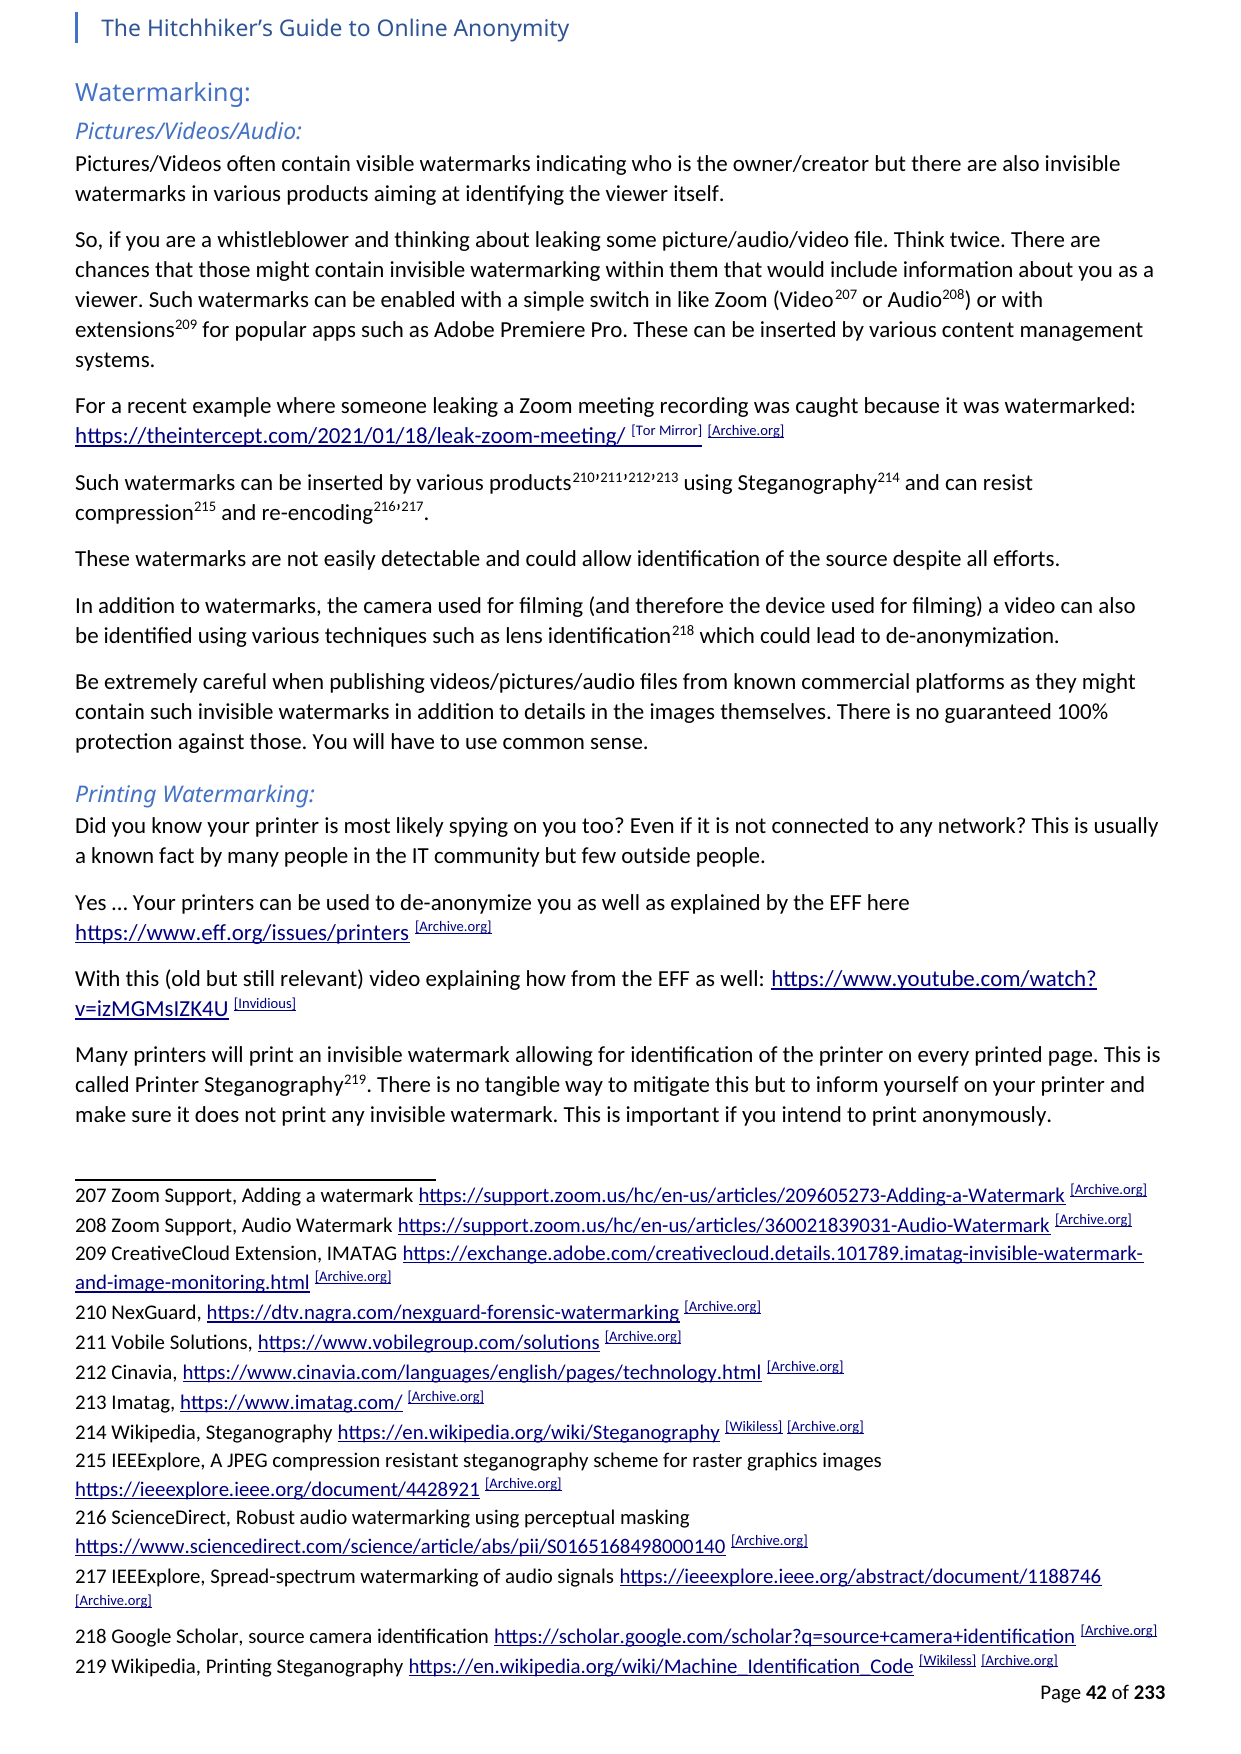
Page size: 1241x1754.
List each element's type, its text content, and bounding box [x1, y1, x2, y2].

text Cinavia, https://www.cinavia.com/languages/english/pages/technology.html [Archive.org] [75, 1357, 1165, 1385]
text With this (old but still relevant) video explaining how from the EFF as well: https://www.youtube.com/watch?v=izMGMsIZK4U [Invidious] [75, 964, 1165, 1022]
text Such watermarks can be inserted by various products’’’ using Steganography and can resist compression and re-encoding’. [75, 468, 1165, 526]
text In addition to watermarks, the camera used for filming (and therefore the device used for filming) a video can also be identified using various techniques such as lens identification which could lead to de-anonymization. [75, 591, 1165, 649]
text CreativeCloud Extension, IMATAG https://exchange.adobe.com/creativecloud.details.101789.imatag-invisible-watermark-and-image-monitoring.html [Archive.org] [75, 1240, 1165, 1296]
text Vobile Solutions, https://www.vobilegroup.com/solutions [Archive.org] [75, 1327, 1165, 1355]
text These watermarks are not easily detectable and could allow identification of the source despite all efforts. [75, 544, 1165, 572]
text So, if you are a whistleblower and thinking about leaking some picture/audio/video file. Think twice. There are chances that those might contain invisible watermarking within them that would include information about you as a viewer. Such watermarks can be enabled with a simple switch in like Zoom (Video or Audio) or with extensions for popular apps such as Adobe Premiere Pro. These can be inserted by various content management systems. [75, 225, 1165, 373]
text Wikipedia, Printing Steganography https://en.wikipedia.org/wiki/Machine_Identification_Code [Wikiless] [Archive.org] [75, 1651, 1165, 1679]
text Zoom Support, Adding a watermark https://support.zoom.us/hc/en-us/articles/209605273-Adding-a-Watermark [Archive.org] [75, 1180, 1165, 1208]
text IEEExplore, A JPEG compression resistant steganography scheme for raster graphics images https://ieeexplore.ieee.org/document/4428921 [Archive.org] [75, 1447, 1165, 1502]
subtitle Printing Watermarking: [75, 778, 1165, 809]
text IEEExplore, Spread-spectrum watermarking of audio signals https://ieeexplore.ieee.org/abstract/document/1188746 [Archive.org] [75, 1561, 1165, 1619]
text For a recent example where someone leaking a Zoom meeting recording was caught because it was watermarked: https://theintercept.com/2021/01/18/leak-zoom-meeting/ [Tor Mirror] [Archive.org] [75, 391, 1165, 449]
text Did you know your printer is most likely spying on you too? Even if it is not connected to any network? This is usually a known fact by many people in the IT community but few outside people. [75, 811, 1165, 869]
text Pictures/Videos often contain visible watermarks indicating who is the owner/creator but there are also invisible watermarks in various products aiming at identifying the viewer itself. [75, 149, 1165, 207]
text Many printers will print an invisible watermark allowing for identification of the printer on every printed page. This is called Printer Steganography. There is no tangible way to mitigate this but to inform yourself on your printer and make sure it does not print any invisible watermark. This is important if you intend to print anonymously. [75, 1041, 1165, 1128]
subtitle Pictures/Videos/Audio: [75, 115, 1165, 147]
text Yes … Your printers can be used to de-anonymize you as well as explained by the EFF here https://www.eff.org/issues/printers [Archive.org] [75, 888, 1165, 946]
text Google Scholar, source camera identification https://scholar.google.com/scholar?q=source+camera+identification [Archive.org] [75, 1621, 1165, 1649]
text Imatag, https://www.imatag.com/ [Archive.org] [75, 1387, 1165, 1415]
text Zoom Support, Audio Watermark https://support.zoom.us/hc/en-us/articles/360021839031-Audio-Watermark [Archive.org] [75, 1210, 1165, 1238]
text ScienceDirect, Robust audio watermarking using perceptual masking https://www.sciencedirect.com/science/article/abs/pii/S0165168498000140 [Archive.org] [75, 1504, 1165, 1559]
text NexGuard, https://dtv.nagra.com/nexguard-forensic-watermarking [Archive.org] [75, 1297, 1165, 1325]
subtitle Watermarking: [75, 75, 1165, 109]
text Wikipedia, Steganography https://en.wikipedia.org/wiki/Steganography [Wikiless] [Archive.org] [75, 1417, 1165, 1445]
text Be extremely careful when publishing videos/pictures/audio files from known commercial platforms as they might contain such invisible watermarks in addition to details in the images themselves. There is no guaranteed 100% protection against those. You will have to use common sense. [75, 667, 1165, 755]
